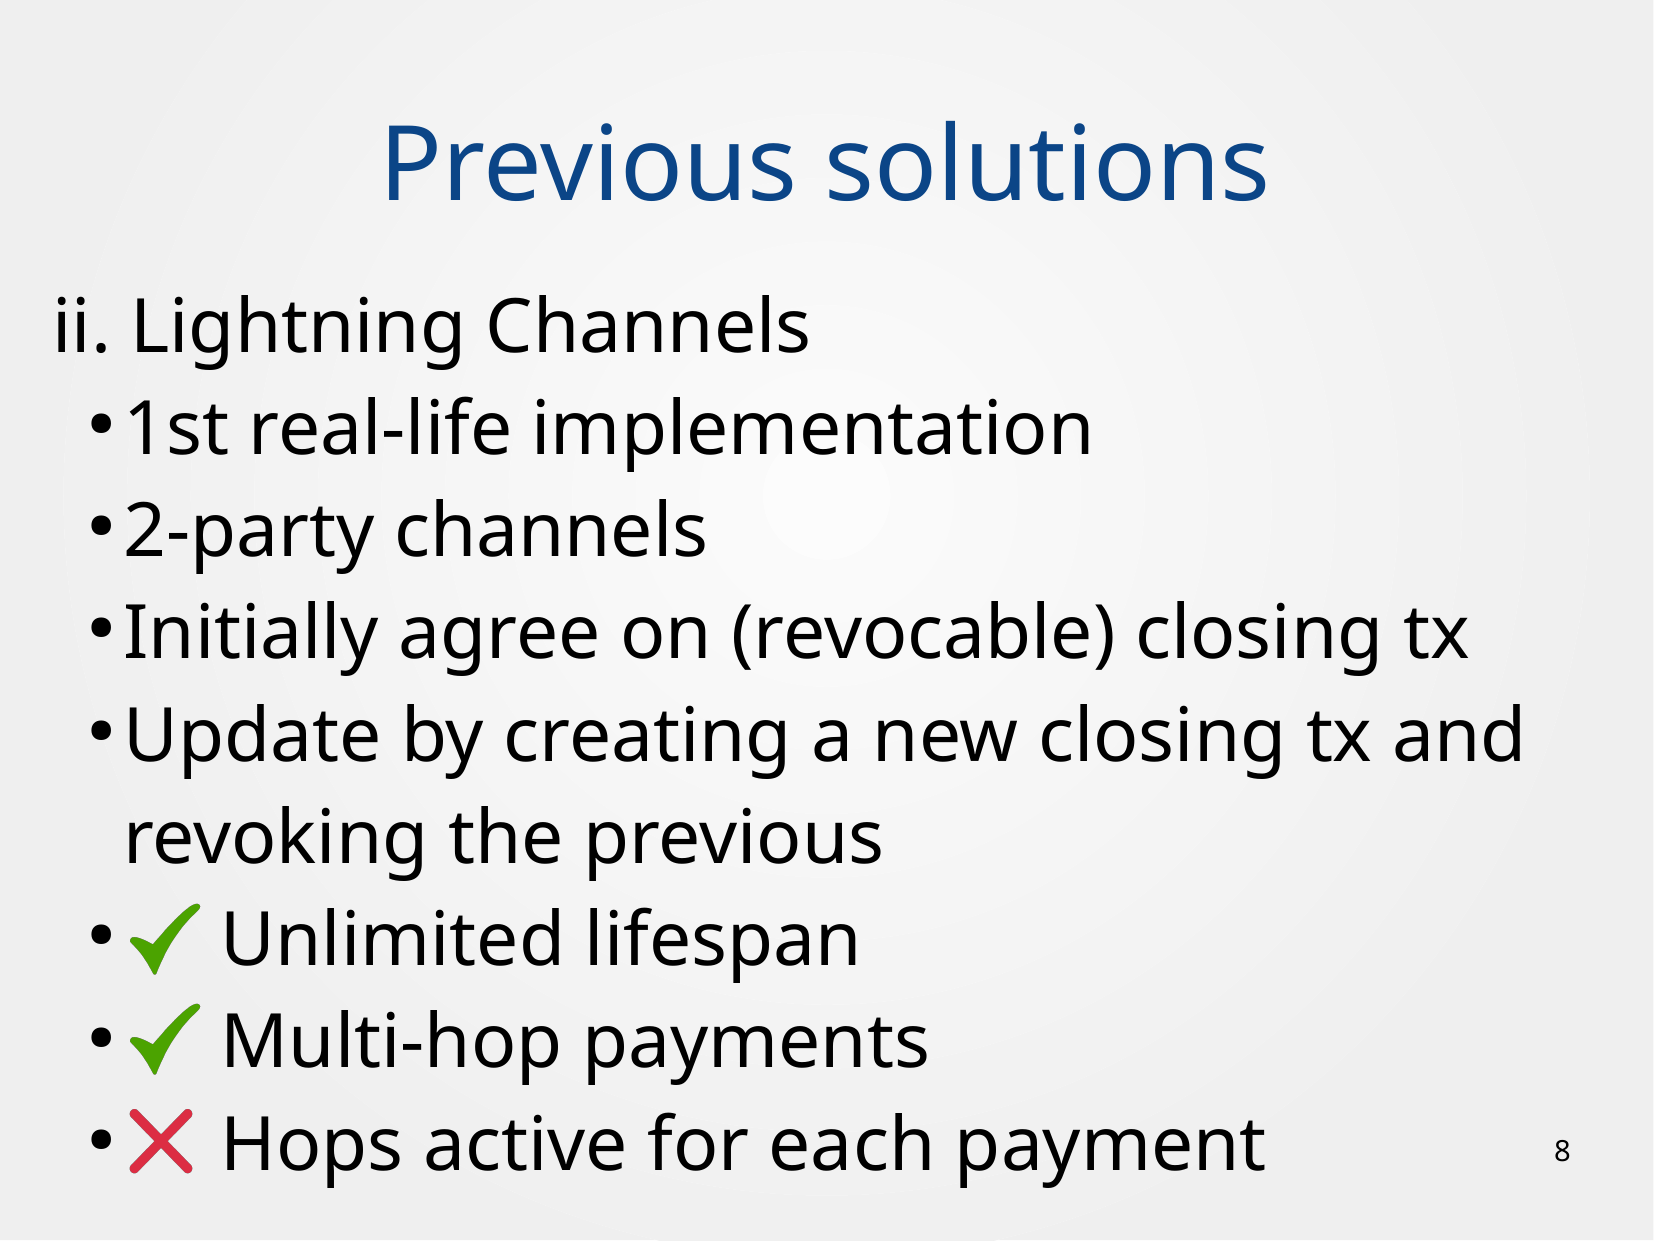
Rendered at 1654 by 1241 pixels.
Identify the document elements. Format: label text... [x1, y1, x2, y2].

picture [82, 895, 248, 983]
picture [82, 995, 248, 1083]
picture [99, 1103, 223, 1179]
title Previous solutions [379, 88, 1274, 231]
subtitle ii. Lightning Channels 1st real-life implementation 2-party channels Initially agree on (revocable) closing tx Update by creating a new closing tx and revoking the previous Unlimited lifespan Multi-hop payments Hops active for each payment [52, 169, 1591, 1193]
